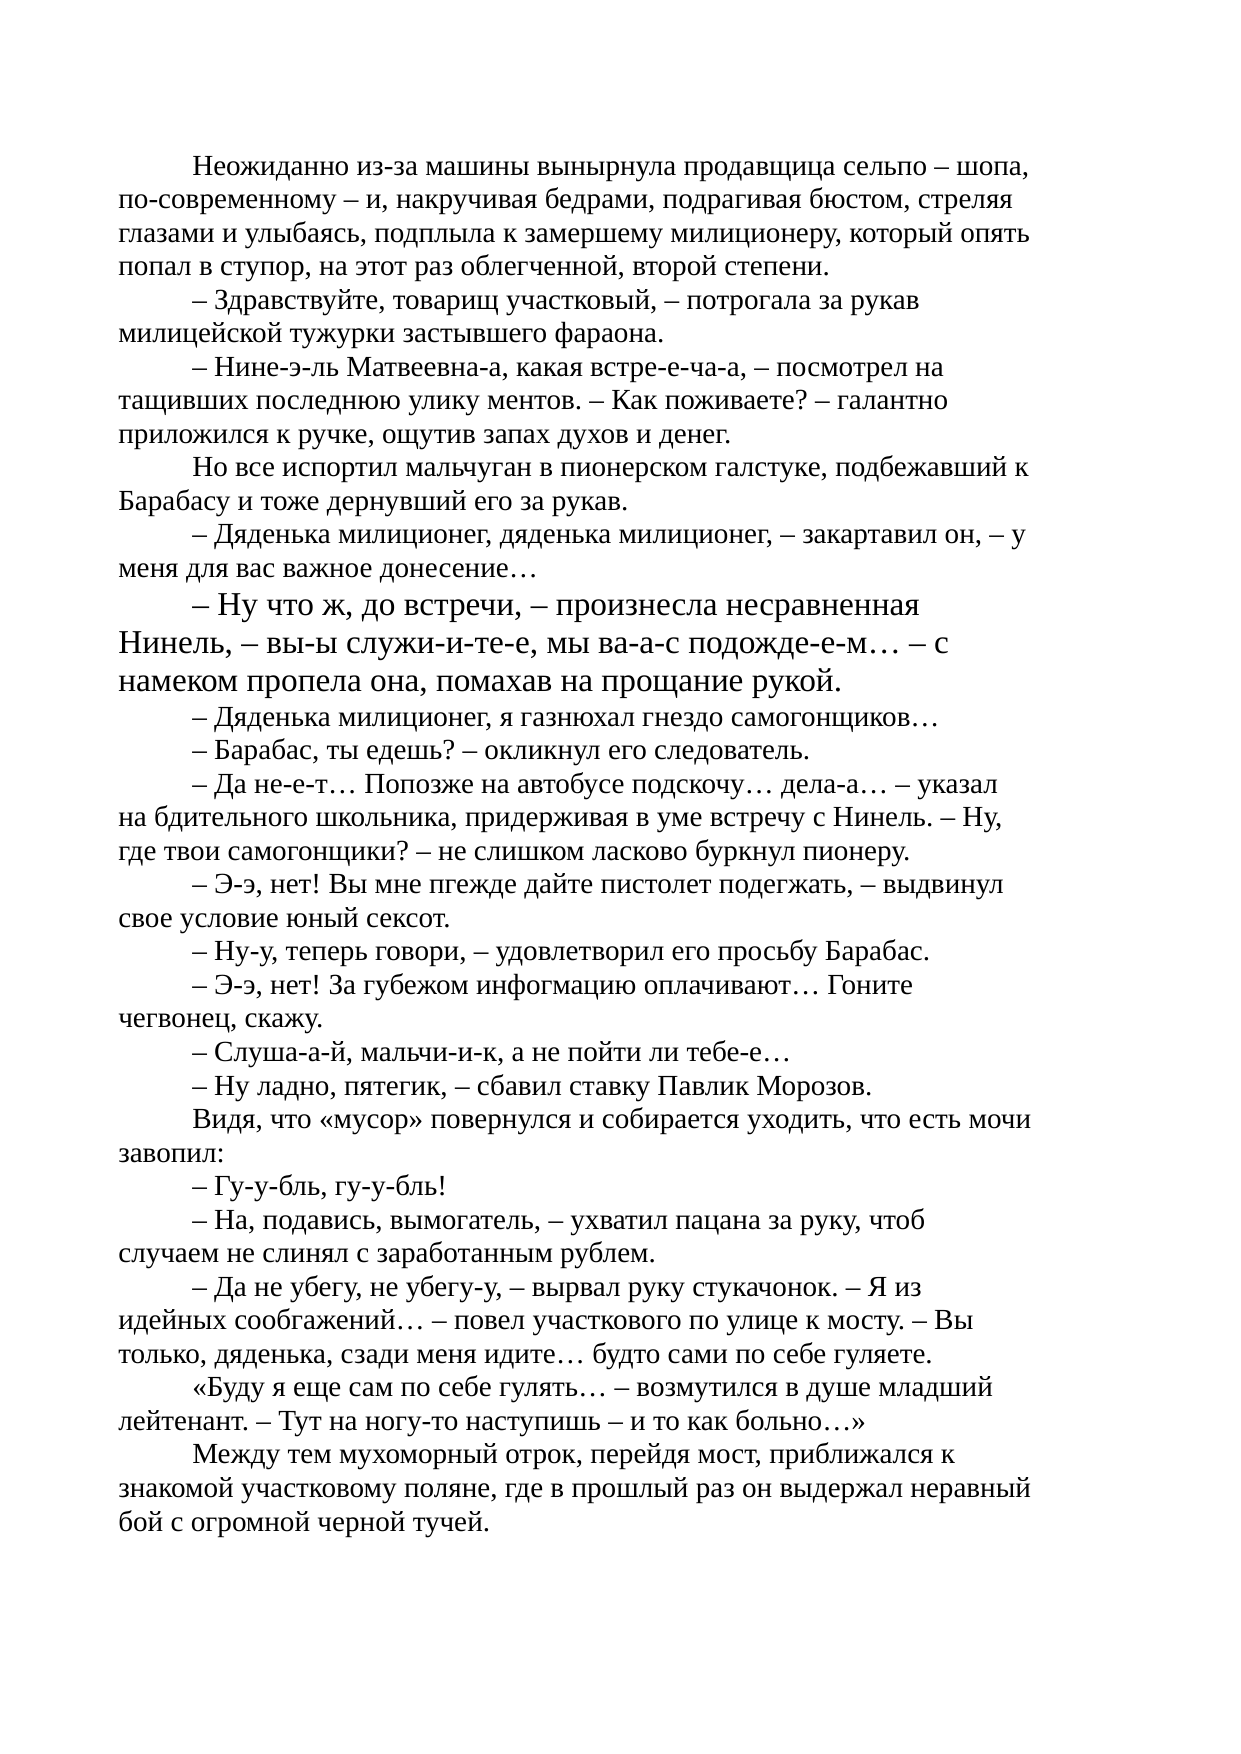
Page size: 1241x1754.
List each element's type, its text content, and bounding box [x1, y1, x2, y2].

text – Э-э, нет! За губежом инфогмацию оплачивают… Гоните чегвонец, скажу. [118, 967, 1033, 1034]
text – Ну что ж, до встречи, – произнесла несравненная Нинель, – вы-ы служи-и-те-е, мы ва-а-с подожде-е-м… – с намеком пропела она, помахав на прощание рукой. [118, 584, 1033, 699]
text – Э-э, нет! Вы мне пгежде дайте пистолет подегжать, – выдвинул свое условие юный сексот. [118, 866, 1033, 933]
text – Ну-у, теперь говори, – удовлетворил его просьбу Барабас. [118, 933, 1033, 967]
text Между тем мухоморный отрок, перейдя мост, приближался к знакомой участковому поляне, где в прошлый раз он выдержал неравный бой с огромной черной тучей. [118, 1437, 1033, 1537]
text – Барабас, ты едешь? – окликнул его следователь. [118, 732, 1033, 766]
text – Дяденька милиционег, дяденька милиционег, – закартавил он, – у меня для вас важное донесение… [118, 517, 1033, 584]
text Но все испортил мальчуган в пионерском галстуке, подбежавший к Барабасу и тоже дернувший его за рукав. [118, 449, 1033, 517]
text Неожиданно из-за машины вынырнула продавщица сельпо – шопа, по-современному – и, накручивая бедрами, подрагивая бюстом, стреляя глазами и улыбаясь, подплыла к замершему милиционеру, который опять попал в ступор, на этот раз облегченной, второй степени. [118, 148, 1033, 282]
text – Да не-е-т… Попозже на автобусе подскочу… дела-а… – указал на бдительного школьника, придерживая в уме встречу с Нинель. – Ну, где твои самогонщики? – не слишком ласково буркнул пионеру. [118, 766, 1033, 866]
text «Буду я еще сам по себе гулять… – возмутился в душе младший лейтенант. – Тут на ногу-то наступишь – и то как больно…» [118, 1369, 1033, 1437]
text Видя, что «мусор» повернулся и собирается уходить, что есть мочи завопил: [118, 1101, 1033, 1168]
text – Ну ладно, пятегик, – сбавил ставку Павлик Морозов. [118, 1068, 1033, 1101]
text – Здравствуйте, товарищ участковый, – потрогала за рукав милицейской тужурки застывшего фараона. [118, 282, 1033, 349]
text – Гу-у-бль, гу-у-бль! [118, 1168, 1033, 1202]
text – Слуша-а-й, мальчи-и-к, а не пойти ли тебе-е… [118, 1034, 1033, 1068]
text – На, подавись, вымогатель, – ухватил пацана за руку, чтоб случаем не слинял с заработанным рублем. [118, 1202, 1033, 1269]
text – Дяденька милиционег, я газнюхал гнездо самогонщиков… [118, 699, 1033, 732]
text – Нине-э-ль Матвеевна-а, какая встре-е-ча-а, – посмотрел на тащивших последнюю улику ментов. – Как поживаете? – галантно приложился к ручке, ощутив запах духов и денег. [118, 349, 1033, 449]
text – Да не убегу, не убегу-у, – вырвал руку стукачонок. – Я из идейных сообгажений… – повел участкового по улице к мосту. – Вы только, дяденька, сзади меня идите… будто сами по себе гуляете. [118, 1269, 1033, 1369]
